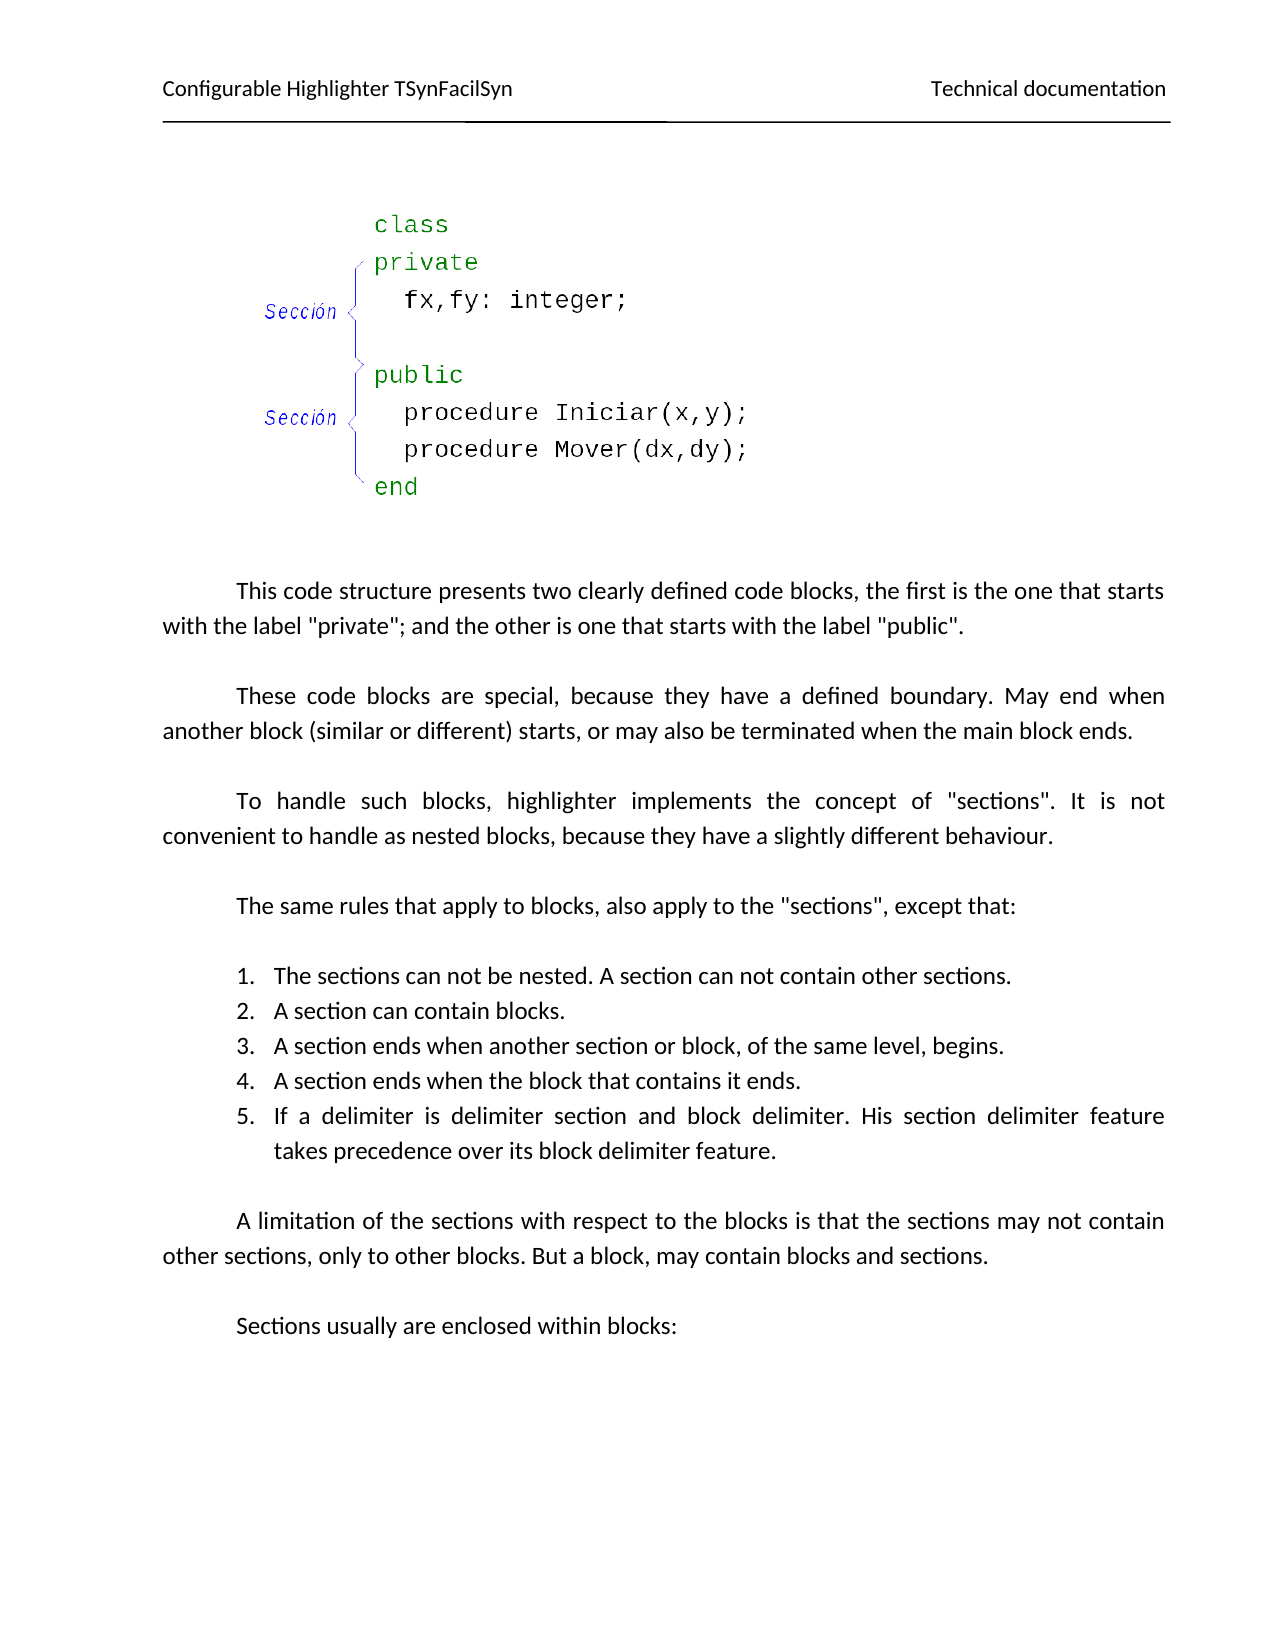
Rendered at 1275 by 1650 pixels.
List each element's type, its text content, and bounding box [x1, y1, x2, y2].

text This code structure presents two clearly defined code blocks, the first is the one that starts with the label "private"; and the other is one that starts with the label "public". [162, 575, 1167, 641]
list A section ends when another section or block, of the same level, begins. [236, 1030, 1167, 1061]
text To handle such blocks, highlighter implements the concept of "sections". It is not convenient to handle as nested blocks, because they have a slightly different behaviour. [162, 785, 1167, 851]
text These code blocks are special, because they have a defined boundary. May end when another block (similar or different) starts, or may also be terminated when the main block ends. [162, 680, 1167, 746]
text Sections usually are enclosed within blocks: [162, 1310, 1167, 1341]
text The same rules that apply to blocks, also apply to the "sections", except that: [162, 890, 1167, 921]
list If a delimiter is delimiter section and block delimiter. His section delimiter feature takes precedence over its block delimiter feature. [236, 1100, 1167, 1166]
list A section can contain blocks. [236, 995, 1167, 1026]
list The sections can not be nested. A section can not contain other sections. [236, 960, 1167, 991]
list A section ends when the block that contains it ends. [236, 1065, 1167, 1096]
text A limitation of the sections with respect to the blocks is that the sections may not contain other sections, only to other blocks. But a block, may contain blocks and sections. [162, 1205, 1167, 1271]
